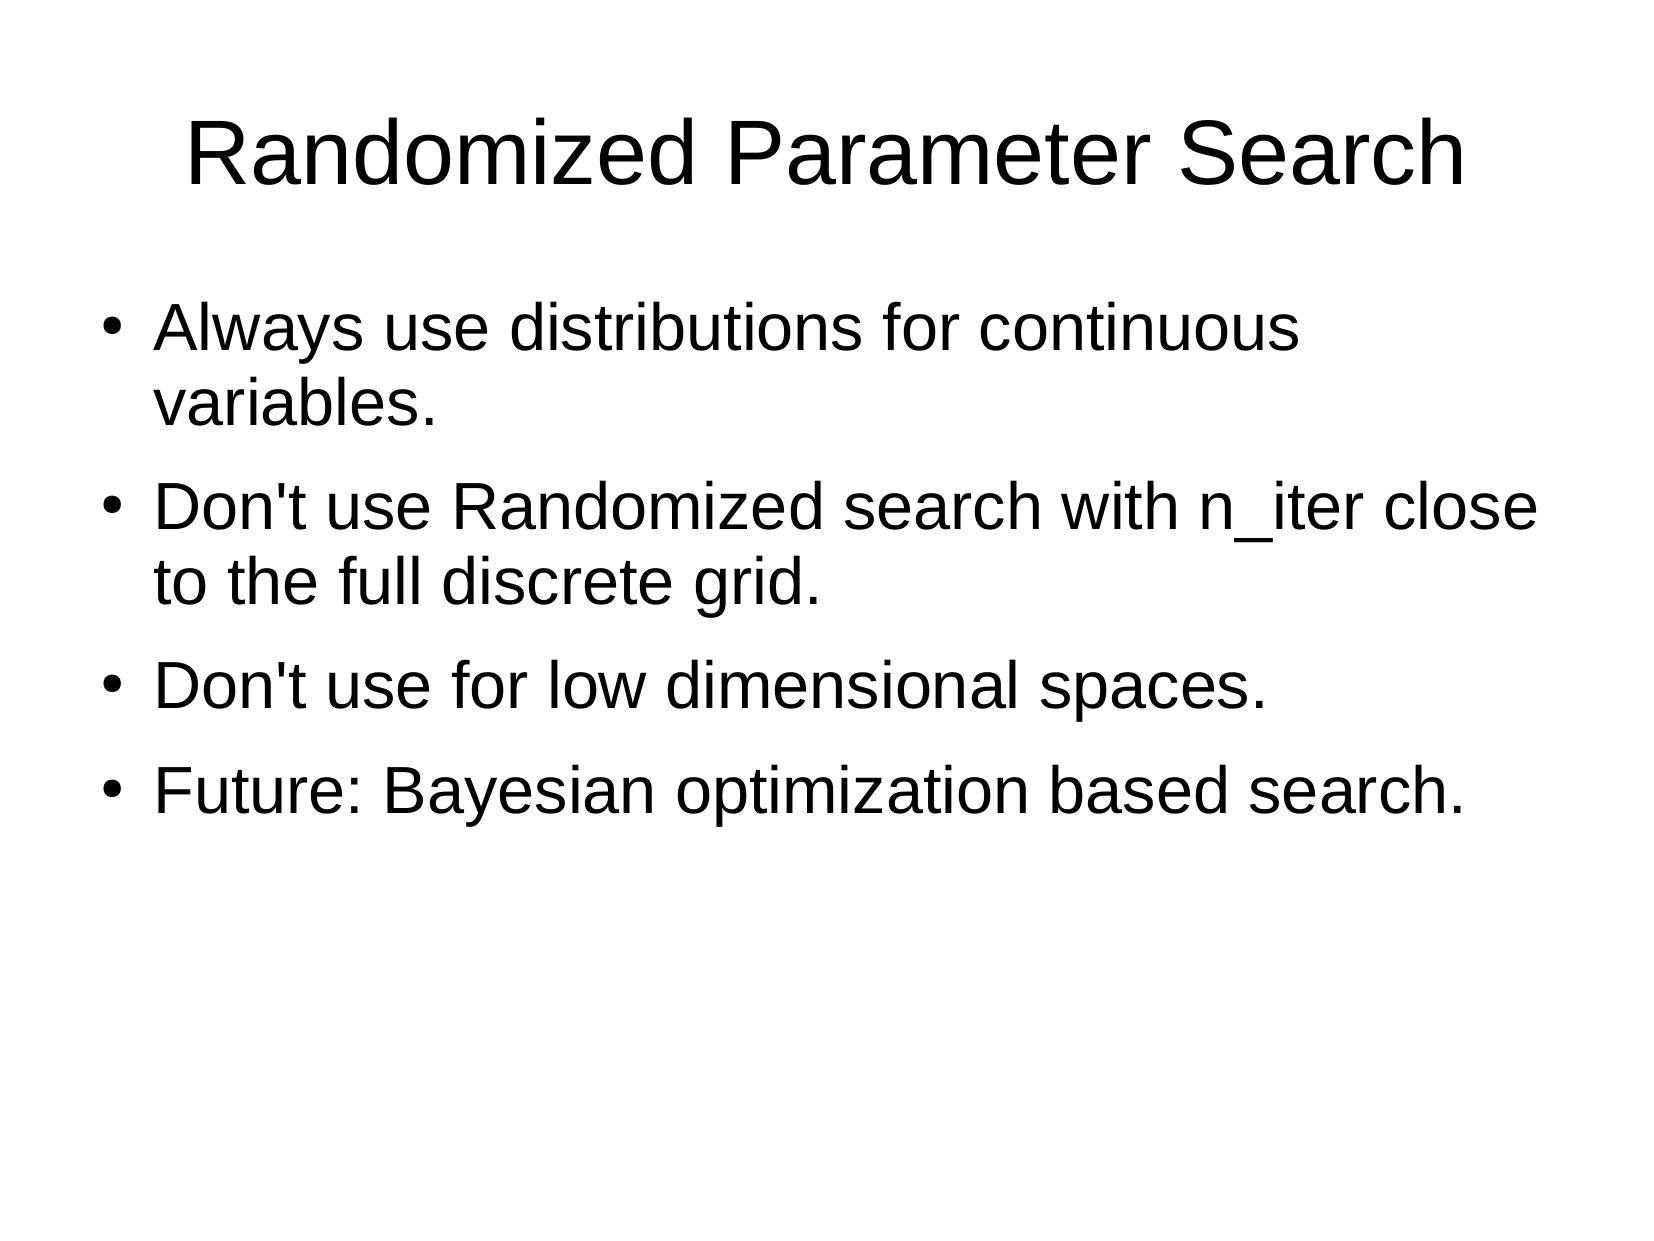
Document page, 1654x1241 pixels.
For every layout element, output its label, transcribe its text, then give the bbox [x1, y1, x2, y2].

title Randomized Parameter Search [82, 49, 1571, 257]
list Always use distributions for continuous variables. Don't use Randomized search with n_iter close to the full discrete grid. Don't use for low dimensional spaces. Future: Bayesian optimization based search. [82, 290, 1571, 1010]
